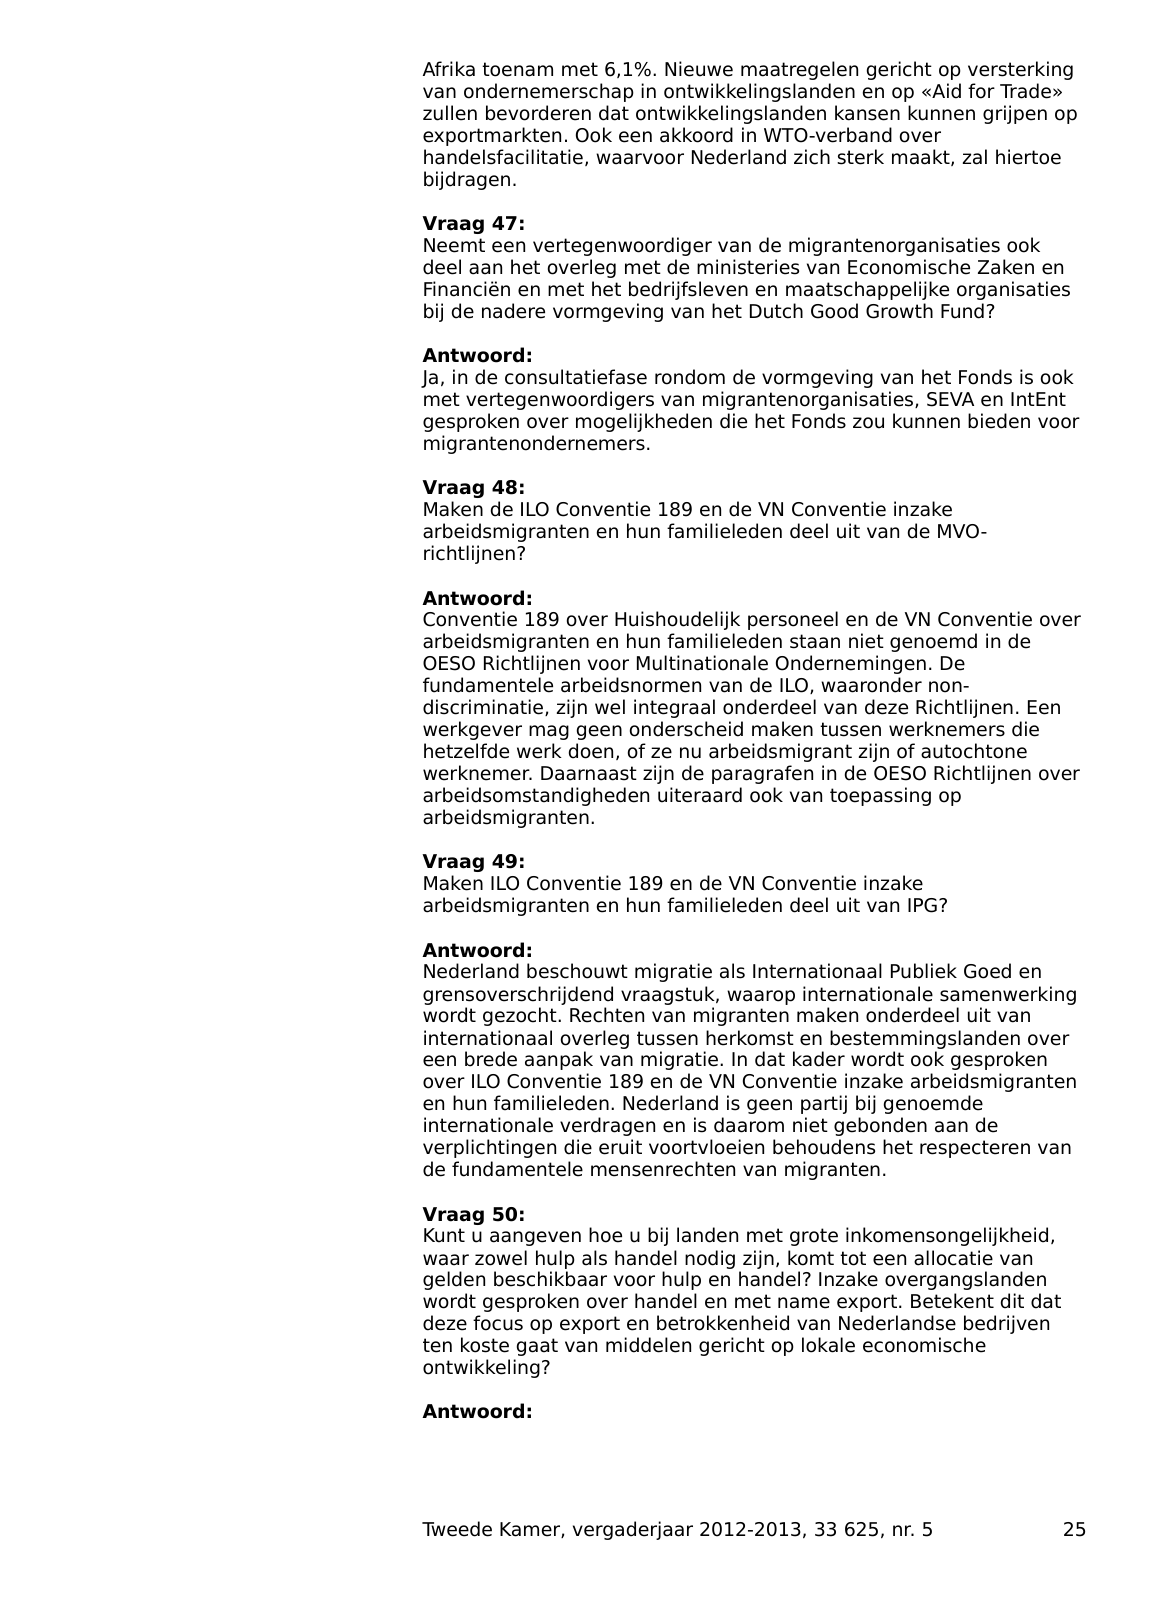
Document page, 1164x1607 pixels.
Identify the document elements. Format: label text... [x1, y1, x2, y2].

text Ja, in de consultatiefase rondom de vormgeving van het Fonds is ook met vertegenwoordigers van migrantenorganisaties, SEVA en IntEnt gesproken over mogelijkheden die het Fonds zou kunnen bieden voor migrantenondernemers. [422, 367, 1087, 455]
text Antwoord: [422, 1401, 1087, 1423]
text Antwoord: [422, 939, 1087, 961]
text Afrika toenam met 6,1%. Nieuwe maatregelen gericht op versterking van ondernemerschap in ontwikkelingslanden en op «Aid for Trade» zullen bevorderen dat ontwikkelingslanden kansen kunnen grijpen op exportmarkten. Ook een akkoord in WTO-verband over handelsfacilitatie, waarvoor Nederland zich sterk maakt, zal hiertoe bijdragen. [422, 59, 1087, 191]
text Vraag 50: [422, 1203, 1087, 1225]
text Maken ILO Conventie 189 en de VN Conventie inzake arbeidsmigranten en hun familieleden deel uit van IPG? [422, 873, 1087, 917]
text Kunt u aangeven hoe u bij landen met grote inkomensongelijkheid, waar zowel hulp als handel nodig zijn, komt tot een allocatie van gelden beschikbaar voor hulp en handel? Inzake overgangslanden wordt gesproken over handel en met name export. Betekent dit dat deze focus op export en betrokkenheid van Nederlandse bedrijven ten koste gaat van middelen gericht op lokale economische ontwikkeling? [422, 1225, 1087, 1379]
text Nederland beschouwt migratie als Internationaal Publiek Goed en grensoverschrijdend vraagstuk, waarop internationale samenwerking wordt gezocht. Rechten van migranten maken onderdeel uit van internationaal overleg tussen herkomst en bestemmingslanden over een brede aanpak van migratie. In dat kader wordt ook gesproken over ILO Conventie 189 en de VN Conventie inzake arbeidsmigranten en hun familieleden. Nederland is geen partij bij genoemde internationale verdragen en is daarom niet gebonden aan de verplichtingen die eruit voortvloeien behoudens het respecteren van de fundamentele mensenrechten van migranten. [422, 961, 1087, 1181]
text Antwoord: [422, 345, 1087, 367]
text Vraag 48: [422, 477, 1087, 499]
text Neemt een vertegenwoordiger van de migrantenorganisaties ook deel aan het overleg met de ministeries van Economische Zaken en Financiën en met het bedrijfsleven en maatschappelijke organisaties bij de nadere vormgeving van het Dutch Good Growth Fund? [422, 235, 1087, 323]
text Antwoord: [422, 587, 1087, 609]
text Conventie 189 over Huishoudelijk personeel en de VN Conventie over arbeidsmigranten en hun familieleden staan niet genoemd in de OESO Richtlijnen voor Multinationale Ondernemingen. De fundamentele arbeidsnormen van de ILO, waaronder non-discriminatie, zijn wel integraal onderdeel van deze Richtlijnen. Een werkgever mag geen onderscheid maken tussen werknemers die hetzelfde werk doen, of ze nu arbeidsmigrant zijn of autochtone werknemer. Daarnaast zijn de paragrafen in de OESO Richtlijnen over arbeidsomstandigheden uiteraard ook van toepassing op arbeidsmigranten. [422, 609, 1087, 829]
text Vraag 49: [422, 851, 1087, 873]
text Vraag 47: [422, 213, 1087, 235]
text Maken de ILO Conventie 189 en de VN Conventie inzake arbeidsmigranten en hun familieleden deel uit van de MVO-richtlijnen? [422, 499, 1087, 565]
